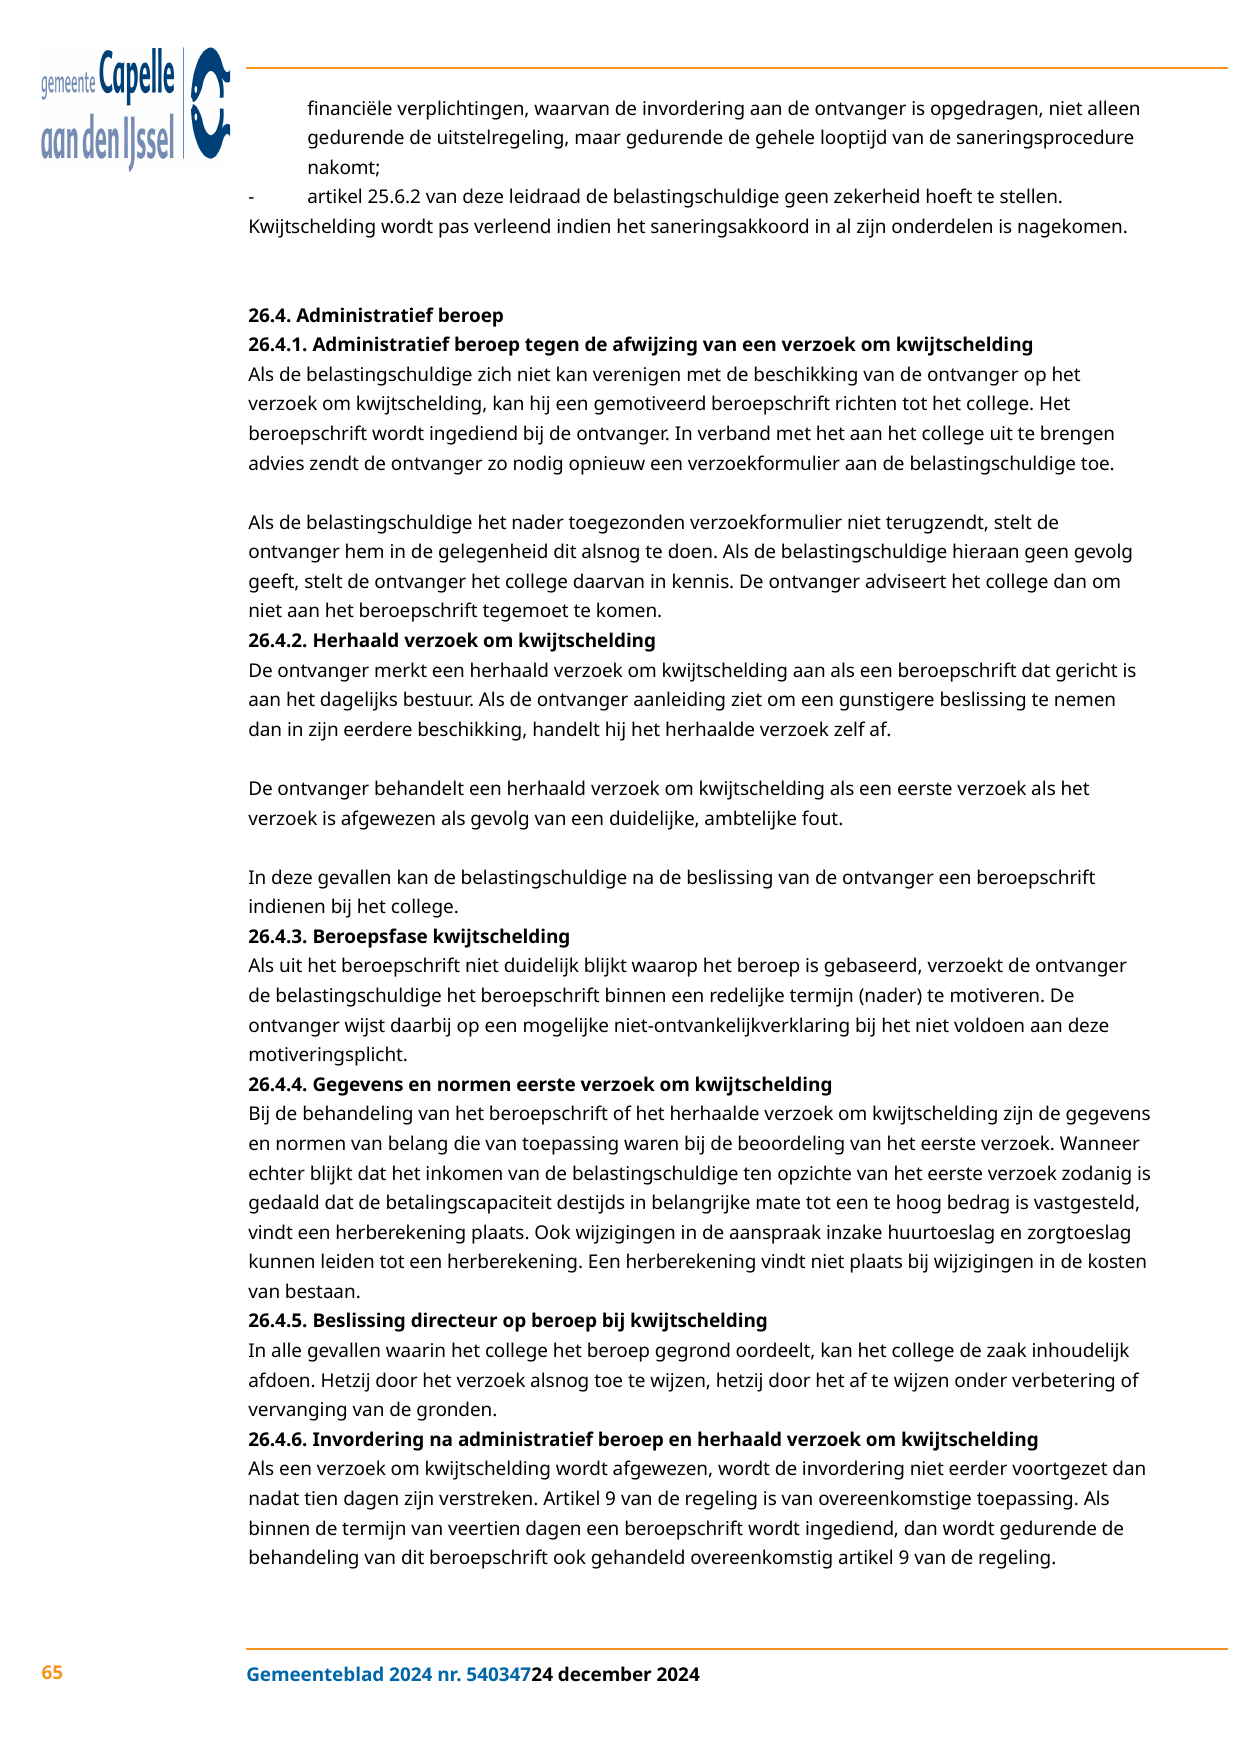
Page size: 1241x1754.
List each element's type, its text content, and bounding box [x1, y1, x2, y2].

text Als de belastingschuldige zich niet kan verenigen met de beschikking van de ontvanger op het verzoek om kwijtschelding, kan hij een gemotiveerd beroepschrift richten tot het college. Het beroepschrift wordt ingediend bij de ontvanger. In verband met het aan het college uit te brengen advies zendt de ontvanger zo nodig opnieuw een verzoekformulier aan de belastingschuldige toe. [248, 361, 1152, 476]
text Kwijtschelding wordt pas verleend indien het saneringsakkoord in al zijn onderdelen is nagekomen. [248, 213, 1152, 239]
text Bij de behandeling van het beroepschrift of het herhaalde verzoek om kwijtschelding zijn de gegevens en normen van belang die van toepassing waren bij de beoordeling van het eerste verzoek. Wanneer echter blijkt dat het inkomen van de belastingschuldige ten opzichte van het eerste verzoek zodanig is gedaald dat de betalingscapaciteit destijds in belangrijke mate tot een te hoog bedrag is vastgesteld, vindt een herberekening plaats. Ook wijzigingen in de aanspraak inzake huurtoeslag en zorgtoeslag kunnen leiden tot een herberekening. Een herberekening vindt niet plaats bij wijzigingen in de kosten van bestaan. [248, 1101, 1152, 1304]
text 26.4. Administratief beroep [248, 302, 1152, 328]
text 26.4.1. Administratief beroep tegen de afwijzing van een verzoek om kwijtschelding [248, 331, 1152, 357]
list financiële verplichtingen, waarvan de invordering aan de ontvanger is opgedragen, niet alleen gedurende de uitstelregeling, maar gedurende de gehele looptijd van de saneringsprocedure nakomt; [248, 95, 1152, 180]
text 26.4.4. Gegevens en normen eerste verzoek om kwijtschelding [248, 1071, 1152, 1097]
text 26.4.5. Beslissing directeur op beroep bij kwijtschelding [248, 1308, 1152, 1333]
text In deze gevallen kan de belastingschuldige na de beslissing van de ontvanger een beroepschrift indienen bij het college. [248, 864, 1152, 919]
text Als de belastingschuldige het nader toegezonden verzoekformulier niet terugzendt, stelt de ontvanger hem in de gelegenheid dit alsnog te doen. Als de belastingschuldige hieraan geen gevolg geeft, stelt de ontvanger het college daarvan in kennis. De ontvanger adviseert het college dan om niet aan het beroepschrift tegemoet te komen. [248, 509, 1152, 623]
text De ontvanger behandelt een herhaald verzoek om kwijtschelding als een eerste verzoek als het verzoek is afgewezen als gevolg van een duidelijke, ambtelijke fout. [248, 775, 1152, 831]
text 26.4.3. Beroepsfase kwijtschelding [248, 923, 1152, 949]
text 26.4.6. Invordering na administratief beroep en herhaald verzoek om kwijtschelding [248, 1426, 1152, 1452]
text In alle gevallen waarin het college het beroep gegrond oordeelt, kan het college de zaak inhoudelijk afdoen. Hetzij door het verzoek alsnog toe te wijzen, hetzij door het af te wijzen onder verbetering of vervanging van de gronden. [248, 1337, 1152, 1422]
text De ontvanger merkt een herhaald verzoek om kwijtschelding aan als een beroepschrift dat gericht is aan het dagelijks bestuur. Als de ontvanger aanleiding ziet om een gunstigere beslissing te nemen dan in zijn eerdere beschikking, handelt hij het herhaalde verzoek zelf af. [248, 657, 1152, 742]
text Als uit het beroepschrift niet duidelijk blijkt waarop het beroep is gebaseerd, verzoekt de ontvanger de belastingschuldige het beroepschrift binnen een redelijke termijn (nader) te motiveren. De ontvanger wijst daarbij op een mogelijke niet-ontvankelijkverklaring bij het niet voldoen aan deze motiveringsplicht. [248, 953, 1152, 1067]
text Als een verzoek om kwijtschelding wordt afgewezen, wordt de invordering niet eerder voortgezet dan nadat tien dagen zijn verstreken. Artikel 9 van de regeling is van overeenkomstige toepassing. Als binnen de termijn van veertien dagen een beroepschrift wordt ingediend, dan wordt gedurende de behandeling van dit beroepschrift ook gehandeld overeenkomstig artikel 9 van de regeling. [248, 1456, 1152, 1570]
text 26.4.2. Herhaald verzoek om kwijtschelding [248, 627, 1152, 653]
list artikel 25.6.2 van deze leidraad de belastingschuldige geen zekerheid hoeft te stellen. [248, 183, 1152, 209]
picture [41, 47, 231, 172]
